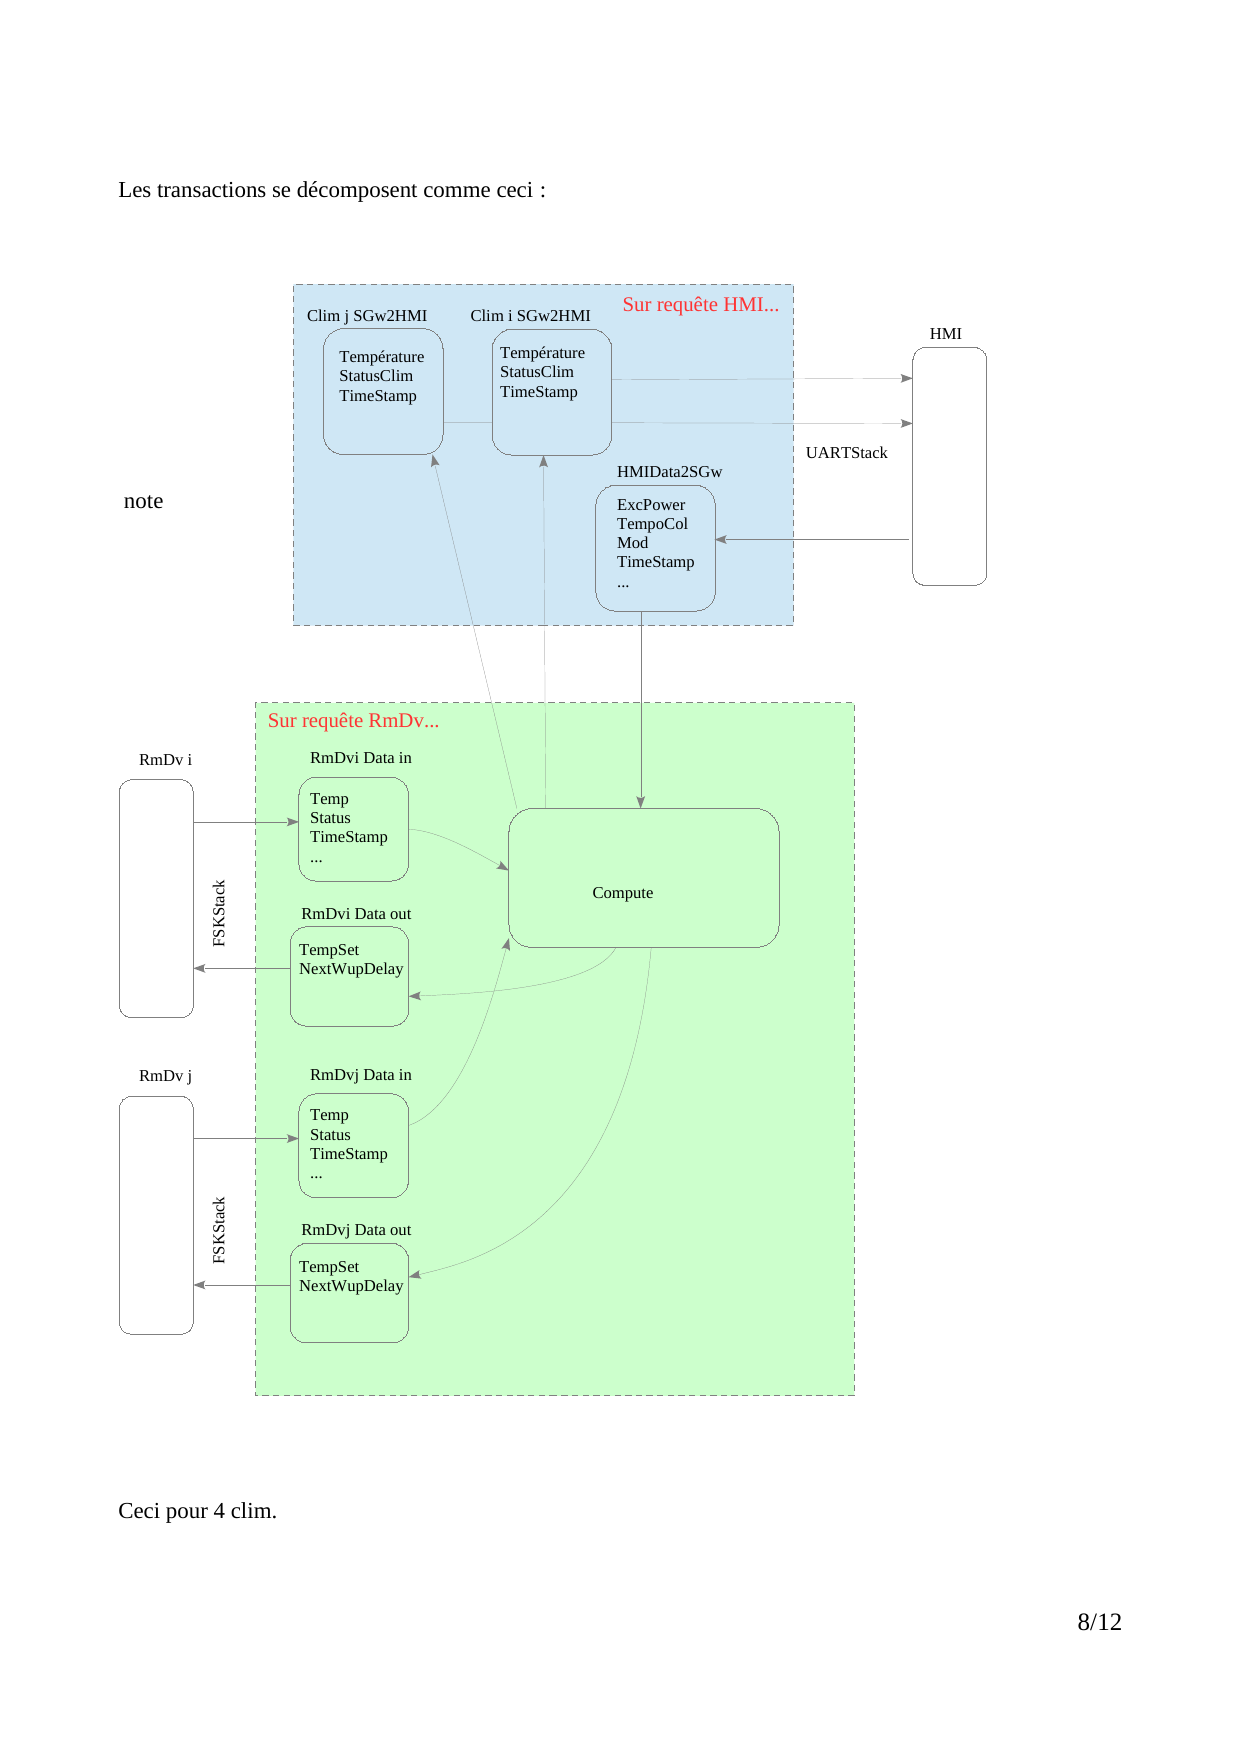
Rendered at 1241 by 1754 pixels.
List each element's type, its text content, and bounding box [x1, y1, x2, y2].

text Ceci pour 4 clim. [118, 1497, 1122, 1524]
text note [118, 487, 293, 513]
text [913, 487, 986, 513]
text [987, 487, 1122, 513]
text [794, 487, 912, 513]
text Les transactions se décomposent comme ceci : [118, 176, 1122, 203]
